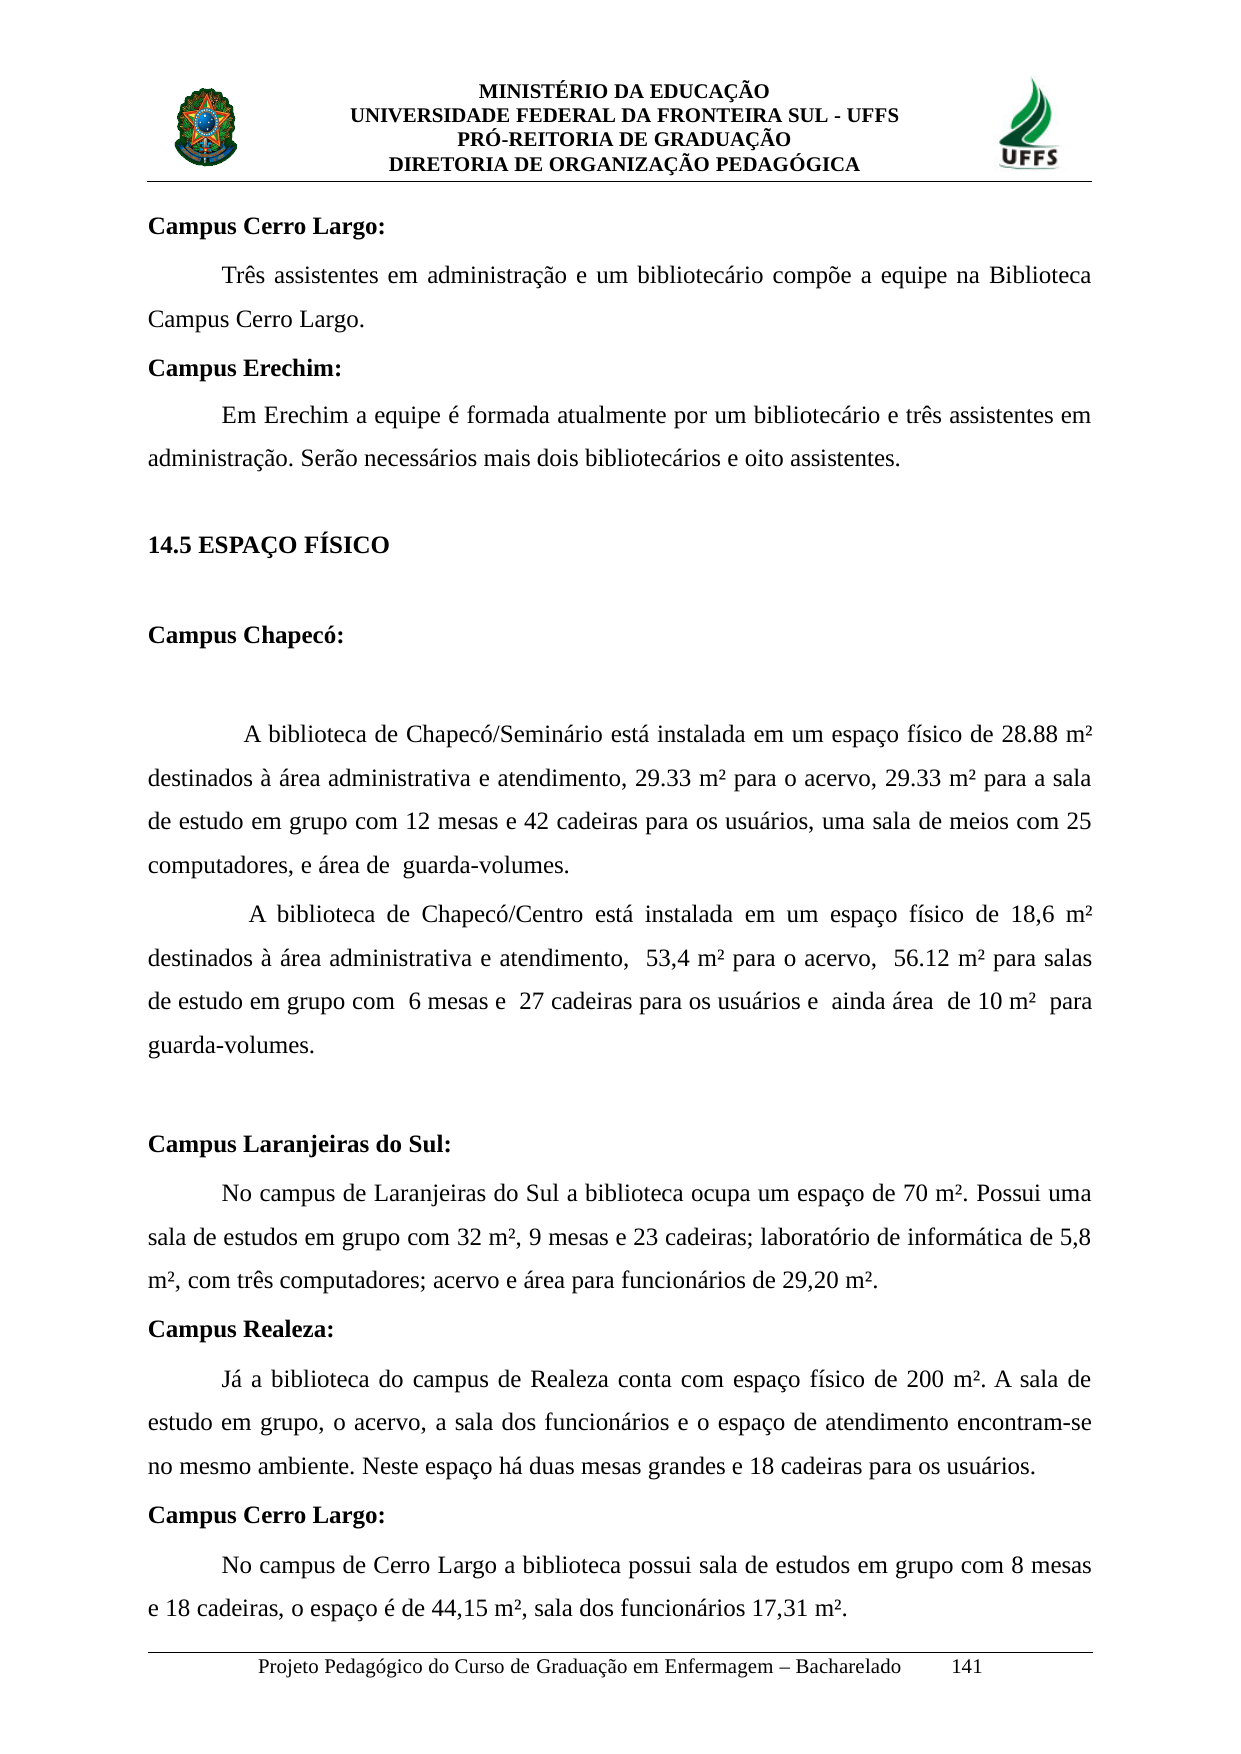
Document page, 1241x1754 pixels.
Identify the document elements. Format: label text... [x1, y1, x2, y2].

text No campus de Laranjeiras do Sul a biblioteca ocupa um espaço de 70 m². Possui uma sala de estudos em grupo com 32 m², 9 mesas e 23 cadeiras; laboratório de informática de 5,8 m², com três computadores; acervo e área para funcionários de 29,20 m². [148, 1178, 1093, 1294]
picture [984, 75, 1075, 173]
text Campus Realeza: [148, 1314, 1093, 1343]
text Campus Chapecó: [148, 620, 1093, 649]
text Já a biblioteca do campus de Realeza conta com espaço físico de 200 m². A sala de estudo em grupo, o acervo, a sala dos funcionários e o espaço de atendimento encontram-se no mesmo ambiente. Neste espaço há duas mesas grandes e 18 cadeiras para os usuários. [148, 1364, 1093, 1480]
text Campus Laranjeiras do Sul: [148, 1128, 1093, 1157]
text Campus Erechim: [148, 353, 1093, 382]
picture [173, 87, 238, 168]
text Em Erechim a equipe é formada atualmente por um bibliotecário e três assistentes em administração. Serão necessários mais dois bibliotecários e oito assistentes. [148, 400, 1093, 472]
text Campus Cerro Largo: [148, 211, 1093, 240]
list A biblioteca de Chapecó/Centro está instalada em um espaço físico de 18,6 m² destinados à área administrativa e atendimento, 53,4 m² para o acervo, 56.12 m² para salas de estudo em grupo com 6 mesas e 27 cadeiras para os usuários e ainda área de 10 m² para guarda-volumes. [148, 899, 1093, 1059]
text 14.5 ESPAÇO FÍSICO [148, 530, 1093, 559]
text Três assistentes em administração e um bibliotecário compõe a equipe na Biblioteca Campus Cerro Largo. [148, 260, 1093, 333]
list A biblioteca de Chapecó/Seminário está instalada em um espaço físico de 28.88 m² destinados à área administrativa e atendimento, 29.33 m² para o acervo, 29.33 m² para a sala de estudo em grupo com 12 mesas e 42 cadeiras para os usuários, uma sala de meios com 25 computadores, e área de guarda-volumes. [148, 719, 1093, 879]
text No campus de Cerro Largo a biblioteca possui sala de estudos em grupo com 8 mesas e 18 cadeiras, o espaço é de 44,15 m², sala dos funcionários 17,31 m². [148, 1549, 1093, 1622]
text Campus Cerro Largo: [148, 1500, 1093, 1529]
